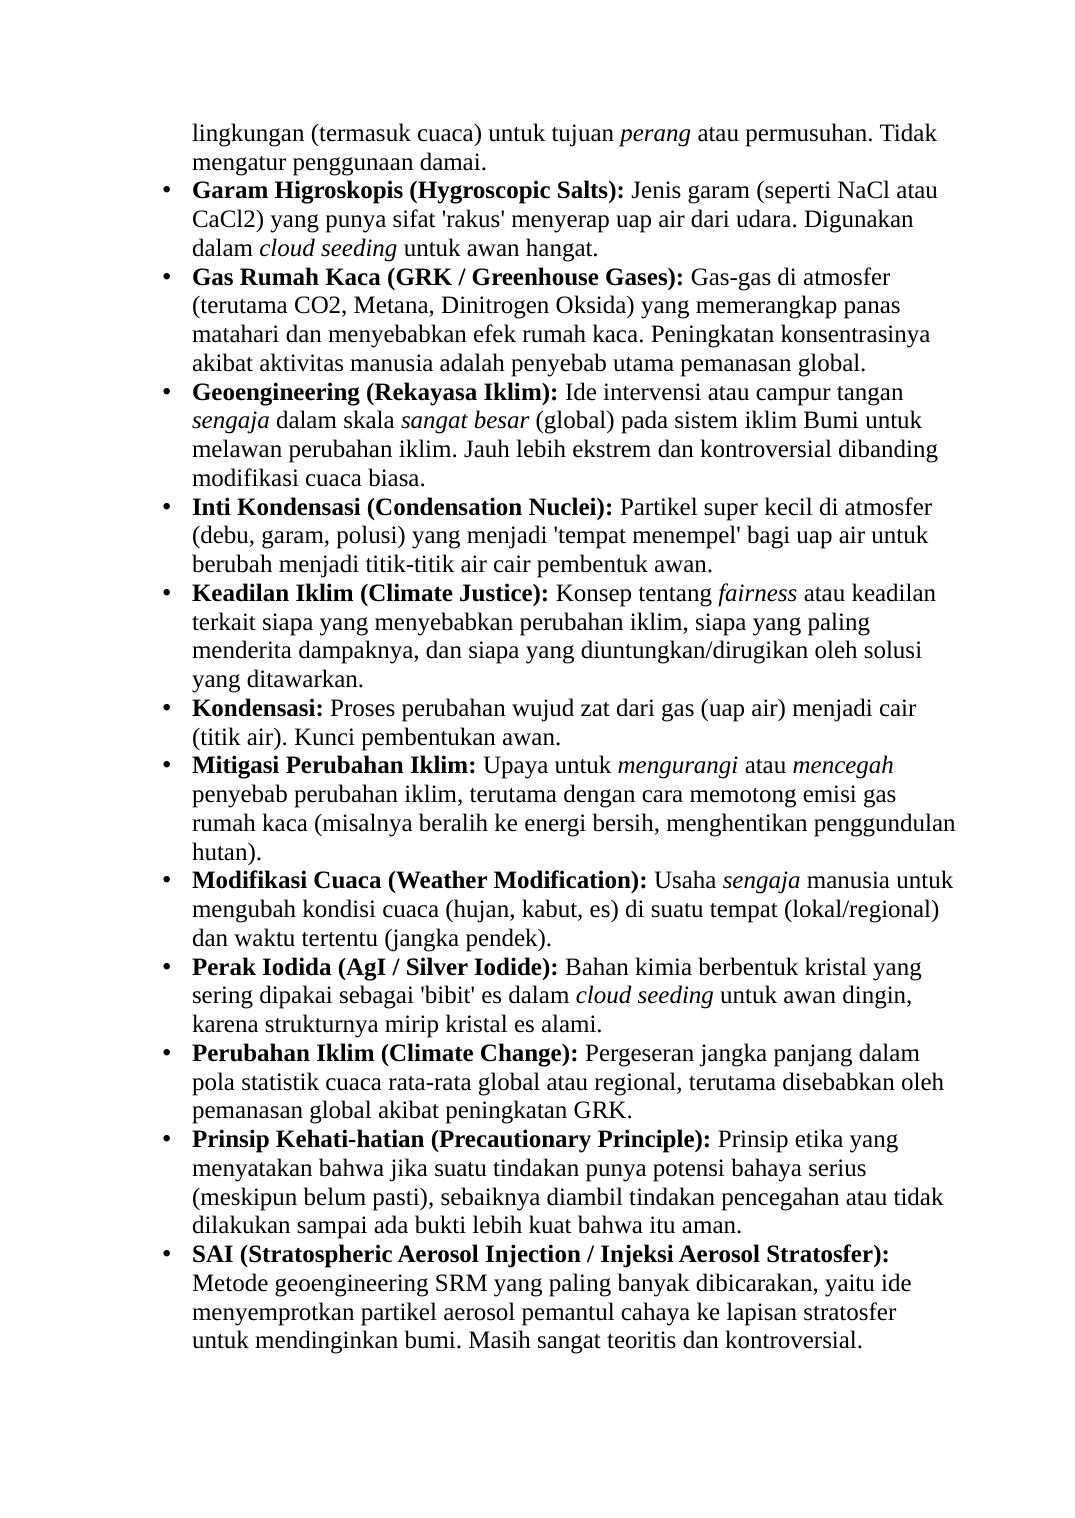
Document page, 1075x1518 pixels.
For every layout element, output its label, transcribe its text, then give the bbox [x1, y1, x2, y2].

list SAI (Stratospheric Aerosol Injection / Injeksi Aerosol Stratosfer): Metode geoengineering SRM yang paling banyak dibicarakan, yaitu ide menyemprotkan partikel aerosol pemantul cahaya ke lapisan stratosfer untuk mendinginkan bumi. Masih sangat teoritis dan kontroversial. [162, 1239, 957, 1354]
list Geoengineering (Rekayasa Iklim): Ide intervensi atau campur tangan sengaja dalam skala sangat besar (global) pada sistem iklim Bumi untuk melawan perubahan iklim. Jauh lebih ekstrem dan kontroversial dibanding modifikasi cuaca biasa. [162, 377, 957, 492]
list Perubahan Iklim (Climate Change): Pergeseran jangka panjang dalam pola statistik cuaca rata-rata global atau regional, terutama disebabkan oleh pemanasan global akibat peningkatan GRK. [162, 1038, 957, 1124]
list Modifikasi Cuaca (Weather Modification): Usaha sengaja manusia untuk mengubah kondisi cuaca (hujan, kabut, es) di suatu tempat (lokal/regional) dan waktu tertentu (jangka pendek). [162, 866, 957, 952]
list Garam Higroskopis (Hygroscopic Salts): Jenis garam (seperti NaCl atau CaCl2) yang punya sifat 'rakus' menyerap uap air dari udara. Digunakan dalam cloud seeding untuk awan hangat. [162, 176, 957, 262]
list Prinsip Kehati-hatian (Precautionary Principle): Prinsip etika yang menyatakan bahwa jika suatu tindakan punya potensi bahaya serius (meskipun belum pasti), sebaiknya diambil tindakan pencegahan atau tidak dilakukan sampai ada bukti lebih kuat bahwa itu aman. [162, 1124, 957, 1239]
list Perak Iodida (AgI / Silver Iodide): Bahan kimia berbentuk kristal yang sering dipakai sebagai 'bibit' es dalam cloud seeding untuk awan dingin, karena strukturnya mirip kristal es alami. [162, 952, 957, 1038]
list Keadilan Iklim (Climate Justice): Konsep tentang fairness atau keadilan terkait siapa yang menyebabkan perubahan iklim, siapa yang paling menderita dampaknya, dan siapa yang diuntungkan/dirugikan oleh solusi yang ditawarkan. [162, 578, 957, 693]
list Gas Rumah Kaca (GRK / Greenhouse Gases): Gas-gas di atmosfer (terutama CO2, Metana, Dinitrogen Oksida) yang memerangkap panas matahari dan menyebabkan efek rumah kaca. Peningkatan konsentrasinya akibat aktivitas manusia adalah penyebab utama pemanasan global. [162, 262, 957, 377]
list Mitigasi Perubahan Iklim: Upaya untuk mengurangi atau mencegah penyebab perubahan iklim, terutama dengan cara memotong emisi gas rumah kaca (misalnya beralih ke energi bersih, menghentikan penggundulan hutan). [162, 751, 957, 866]
list lingkungan (termasuk cuaca) untuk tujuan perang atau permusuhan. Tidak mengatur penggunaan damai. [162, 118, 957, 176]
list Kondensasi: Proses perubahan wujud zat dari gas (uap air) menjadi cair (titik air). Kunci pembentukan awan. [162, 693, 957, 751]
list Inti Kondensasi (Condensation Nuclei): Partikel super kecil di atmosfer (debu, garam, polusi) yang menjadi 'tempat menempel' bagi uap air untuk berubah menjadi titik-titik air cair pembentuk awan. [162, 492, 957, 578]
